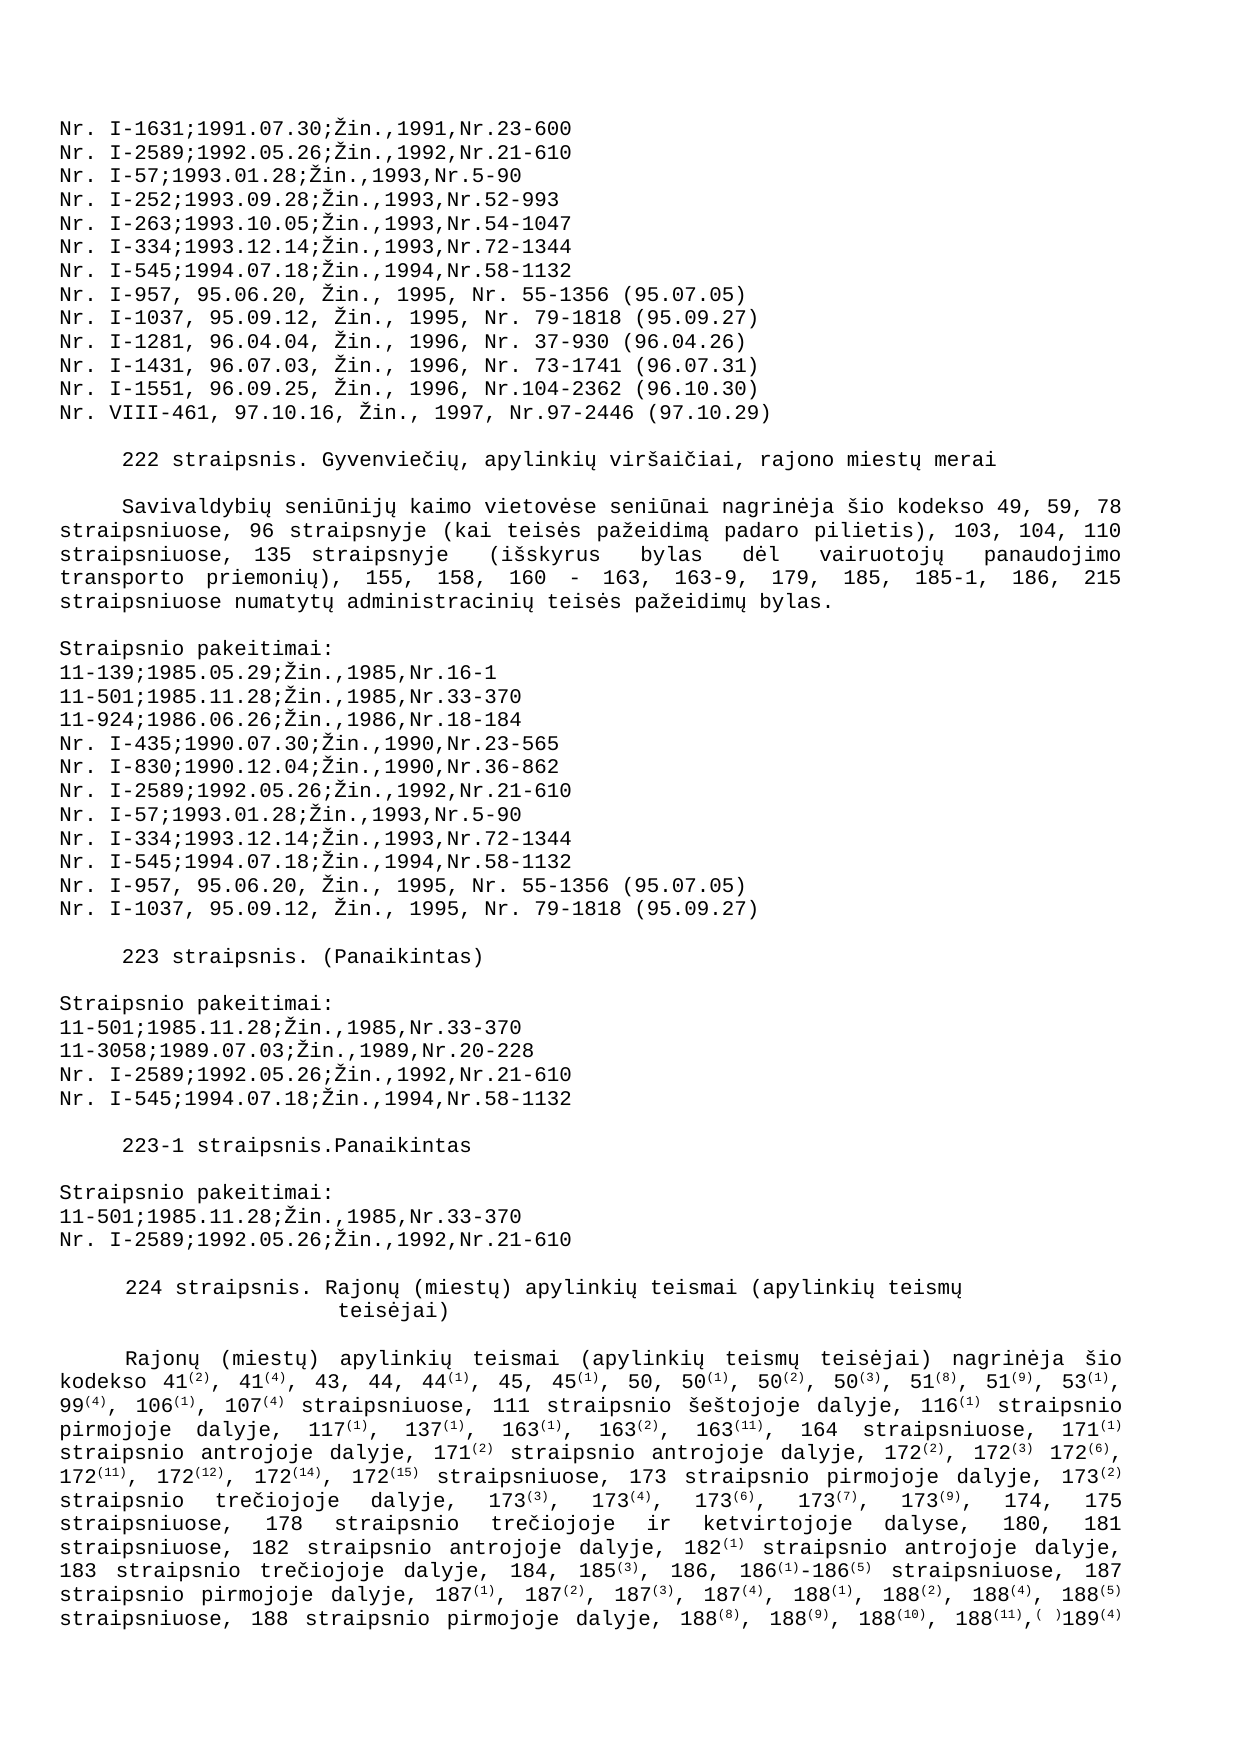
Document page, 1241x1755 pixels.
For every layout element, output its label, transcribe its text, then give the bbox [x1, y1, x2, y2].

text 224 straipsnis. Rajonų (miestų) apylinkių teismai (apylinkių teismų [59, 1277, 1122, 1300]
text 223 straipsnis. (Panaikintas) [59, 946, 1122, 969]
text Nr. I-957, 95.06.20, Žin., 1995, Nr. 55-1356 (95.07.05) [59, 875, 1122, 898]
text Nr. I-334;1993.12.14;Žin.,1993,Nr.72-1344 [59, 236, 1122, 260]
text Nr. I-2589;1992.05.26;Žin.,1992,Nr.21-610 [59, 142, 1122, 165]
text 11-501;1985.11.28;Žin.,1985,Nr.33-370 [59, 1206, 1122, 1229]
text Nr. I-435;1990.07.30;Žin.,1990,Nr.23-565 [59, 733, 1122, 757]
text Straipsnio pakeitimai: [59, 1182, 1122, 1206]
text Straipsnio pakeitimai: [59, 993, 1122, 1017]
text Nr. I-57;1993.01.28;Žin.,1993,Nr.5-90 [59, 165, 1122, 189]
text 11-501;1985.11.28;Žin.,1985,Nr.33-370 [59, 686, 1122, 709]
text Nr. I-830;1990.12.04;Žin.,1990,Nr.36-862 [59, 757, 1122, 780]
text 11-501;1985.11.28;Žin.,1985,Nr.33-370 [59, 1017, 1122, 1040]
text Nr. I-263;1993.10.05;Žin.,1993,Nr.54-1047 [59, 213, 1122, 236]
text Nr. I-57;1993.01.28;Žin.,1993,Nr.5-90 [59, 804, 1122, 827]
text Nr. I-2589;1992.05.26;Žin.,1992,Nr.21-610 [59, 1064, 1122, 1088]
text Nr. VIII-461, 97.10.16, Žin., 1997, Nr.97-2446 (97.10.29) [59, 402, 1122, 426]
text Nr. I-1631;1991.07.30;Žin.,1991,Nr.23-600 [59, 118, 1122, 142]
text Nr. I-1037, 95.09.12, Žin., 1995, Nr. 79-1818 (95.09.27) [59, 898, 1122, 922]
text Nr. I-545;1994.07.18;Žin.,1994,Nr.58-1132 [59, 851, 1122, 875]
text Nr. I-1551, 96.09.25, Žin., 1996, Nr.104-2362 (96.10.30) [59, 378, 1122, 402]
text 223-1 straipsnis.Panaikintas [59, 1135, 1122, 1158]
text 11-924;1986.06.26;Žin.,1986,Nr.18-184 [59, 709, 1122, 733]
text Nr. I-334;1993.12.14;Žin.,1993,Nr.72-1344 [59, 827, 1122, 851]
text Nr. I-252;1993.09.28;Žin.,1993,Nr.52-993 [59, 189, 1122, 213]
text Savivaldybių seniūnijų kaimo vietovėse seniūnai nagrinėja šio kodekso 49, 59, 78 straipsniuose, 96 straipsnyje (kai teisės pažeidimą padaro pilietis), 103, 104, 110 straipsniuose, 135 straipsnyje (išskyrus bylas dėl vairuotojų panaudojimo transporto priemonių), 155, 158, 160 - 163, 163-9, 179, 185, 185-1, 186, 215 straipsniuose numatytų administracinių teisės pažeidimų bylas. [59, 496, 1122, 615]
text Rajonų (miestų) apylinkių teismai (apylinkių teismų teisėjai) nagrinėja šio kodekso 41(2), 41(4), 43, 44, 44(1), 45, 45(1), 50, 50(1), 50(2), 50(3), 51(8), 51(9), 53(1), 99(4), 106(1), 107(4) straipsniuose, 111 straipsnio šeštojoje dalyje, 116(1) straipsnio pirmojoje dalyje, 117(1), 137(1), 163(1), 163(2), 163(11), 164 straipsniuose, 171(1) straipsnio antrojoje dalyje, 171(2) straipsnio antrojoje dalyje, 172(2), 172(3) 172(6), 172(11), 172(12), 172(14), 172(15) straipsniuose, 173 straipsnio pirmojoje dalyje, 173(2) straipsnio trečiojoje dalyje, 173(3), 173(4), 173(6), 173(7), 173(9), 174, 175 straipsniuose, 178 straipsnio trečiojoje ir ketvirtojoje dalyse, 180, 181 straipsniuose, 182 straipsnio antrojoje dalyje, 182(1) straipsnio antrojoje dalyje, 183 straipsnio trečiojoje dalyje, 184, 185(3), 186, 186(1)-186(5) straipsniuose, 187 straipsnio pirmojoje dalyje, 187(1), 187(2), 187(3), 187(4), 188(1), 188(2), 188(4), 188(5) straipsniuose, 188 straipsnio pirmojoje dalyje, 188(8), 188(9), 188(10), 188(11),( )189(4) [59, 1348, 1122, 1631]
text Nr. I-2589;1992.05.26;Žin.,1992,Nr.21-610 [59, 780, 1122, 804]
text Nr. I-1037, 95.09.12, Žin., 1995, Nr. 79-1818 (95.09.27) [59, 307, 1122, 331]
text 222 straipsnis. Gyvenviečių, apylinkių viršaičiai, rajono miestų merai [59, 449, 1122, 473]
text teisėjai) [59, 1300, 1122, 1324]
text 11-3058;1989.07.03;Žin.,1989,Nr.20-228 [59, 1040, 1122, 1064]
text Nr. I-1281, 96.04.04, Žin., 1996, Nr. 37-930 (96.04.26) [59, 331, 1122, 354]
text Nr. I-545;1994.07.18;Žin.,1994,Nr.58-1132 [59, 260, 1122, 284]
text Nr. I-2589;1992.05.26;Žin.,1992,Nr.21-610 [59, 1229, 1122, 1253]
text Nr. I-957, 95.06.20, Žin., 1995, Nr. 55-1356 (95.07.05) [59, 284, 1122, 307]
text Straipsnio pakeitimai: [59, 638, 1122, 662]
text Nr. I-545;1994.07.18;Žin.,1994,Nr.58-1132 [59, 1088, 1122, 1111]
text Nr. I-1431, 96.07.03, Žin., 1996, Nr. 73-1741 (96.07.31) [59, 354, 1122, 378]
text 11-139;1985.05.29;Žin.,1985,Nr.16-1 [59, 662, 1122, 686]
